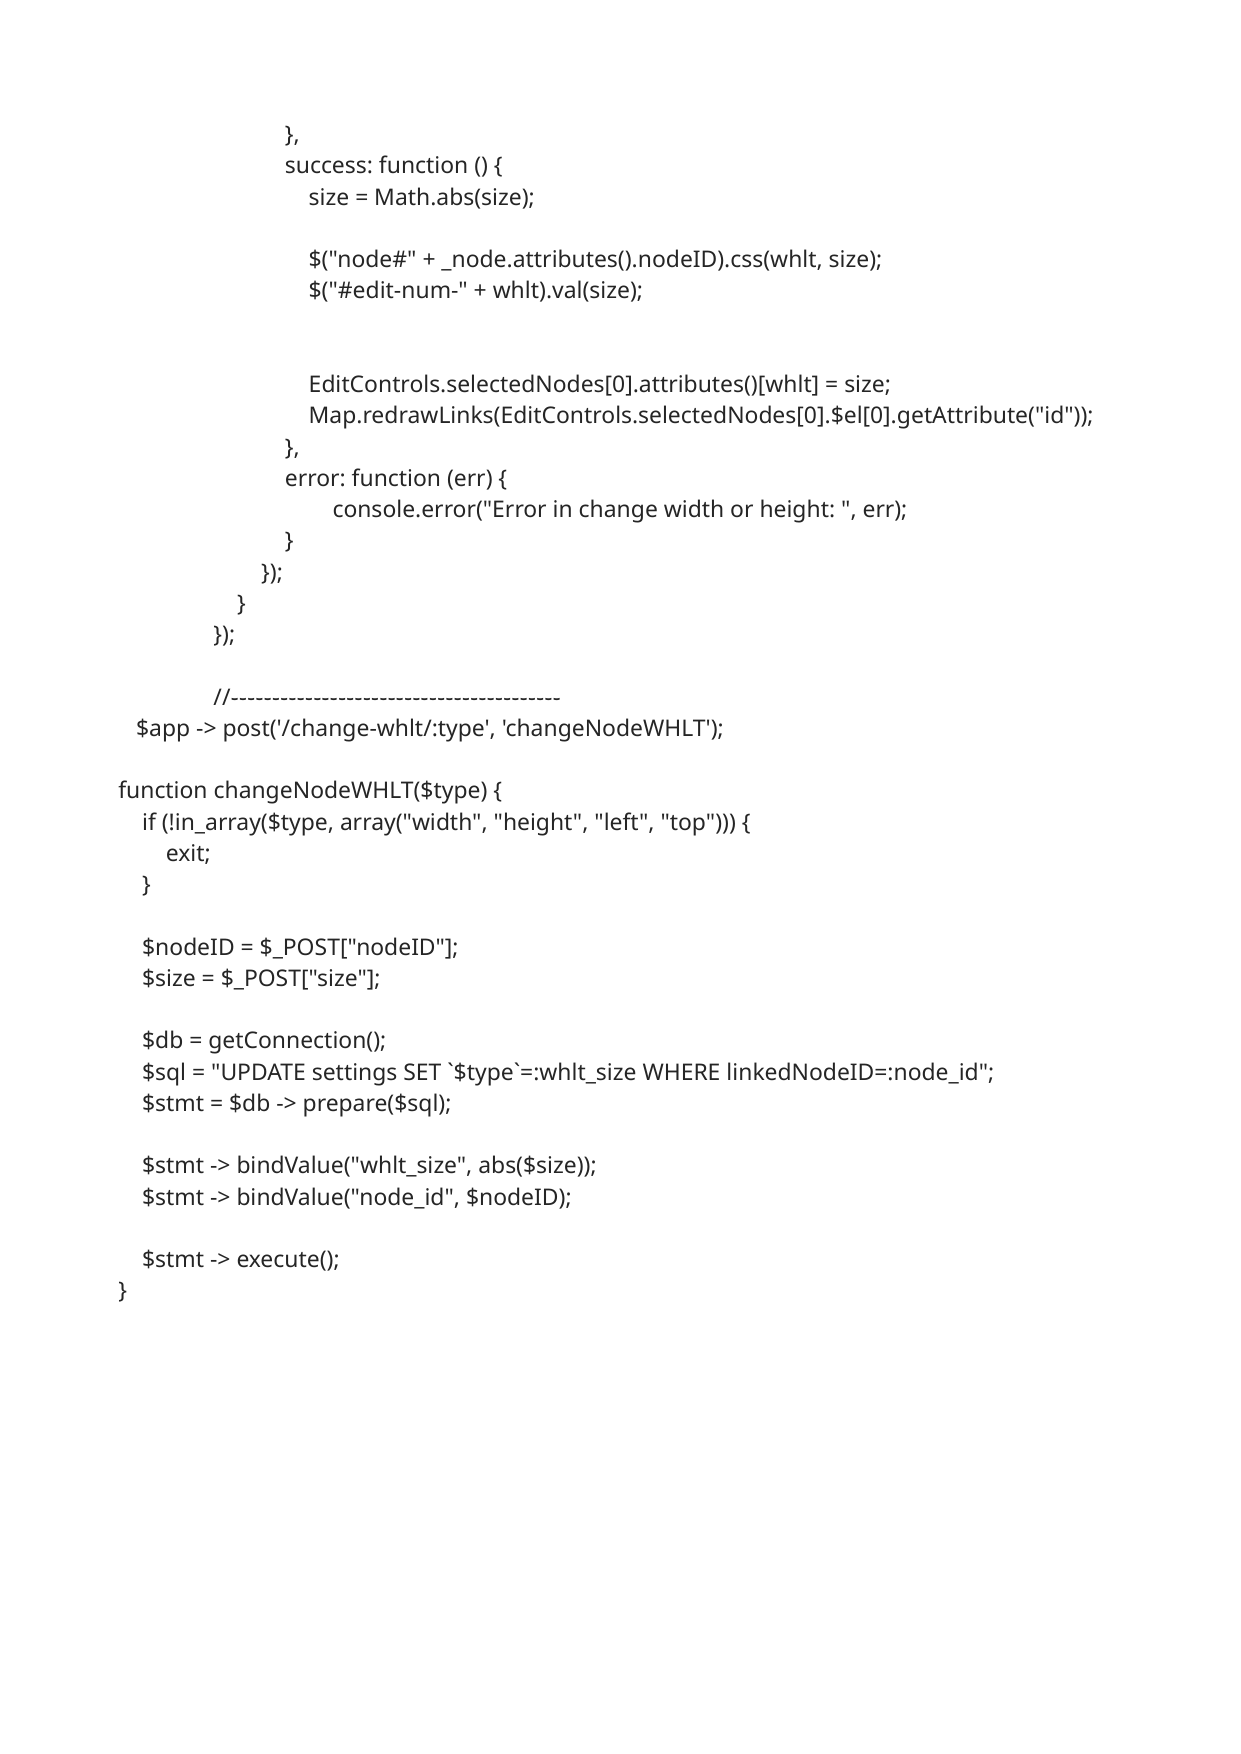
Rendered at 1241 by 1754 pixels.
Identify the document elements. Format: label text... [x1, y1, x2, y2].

text $size = $_POST["size"]; [118, 962, 1122, 993]
text size = Math.abs(size); [118, 181, 1122, 212]
text Map.redrawLinks(EditControls.selectedNodes[0].$el[0].getAttribute("id")); [118, 399, 1122, 431]
text function changeNodeWHLT($type) { [118, 774, 1122, 806]
text $stmt -> bindValue("whlt_size", abs($size)); [118, 1149, 1122, 1181]
text }, [118, 431, 1122, 462]
text }); [118, 556, 1122, 587]
text }, [118, 118, 1122, 149]
text $stmt -> execute(); [118, 1243, 1122, 1274]
text success: function () { [118, 149, 1122, 181]
text exit; [118, 837, 1122, 868]
text } [118, 587, 1122, 618]
text $app -> post('/change-whlt/:type', 'changeNodeWHLT'); [118, 712, 1122, 743]
text $nodeID = $_POST["nodeID"]; [118, 931, 1122, 962]
text //֊֊֊֊֊֊֊֊֊֊֊֊֊֊֊֊֊֊֊֊֊֊֊֊֊֊֊֊֊֊֊֊֊֊֊֊֊֊֊֊ [118, 681, 1122, 712]
text } [118, 524, 1122, 556]
text console.error("Error in change width or height: ", err); [118, 493, 1122, 524]
text } [118, 1274, 1122, 1306]
text $stmt = $db -> prepare($sql); [118, 1087, 1122, 1118]
text $stmt -> bindValue("node_id", $nodeID); [118, 1181, 1122, 1212]
text $sql = "UPDATE settings SET `$type`=:whlt_size WHERE linkedNodeID=:node_id"; [118, 1056, 1122, 1087]
text } [118, 868, 1122, 899]
text $db = getConnection(); [118, 1024, 1122, 1056]
text EditControls.selectedNodes[0].attributes()[whlt] = size; [118, 368, 1122, 399]
text if (!in_array($type, array("width", "height", "left", "top"))) { [118, 806, 1122, 837]
text }); [118, 618, 1122, 649]
text $("#edit-num-" + whlt).val(size); [118, 274, 1122, 306]
text $("node#" + _node.attributes().nodeID).css(whlt, size); [118, 243, 1122, 274]
text error: function (err) { [118, 462, 1122, 493]
